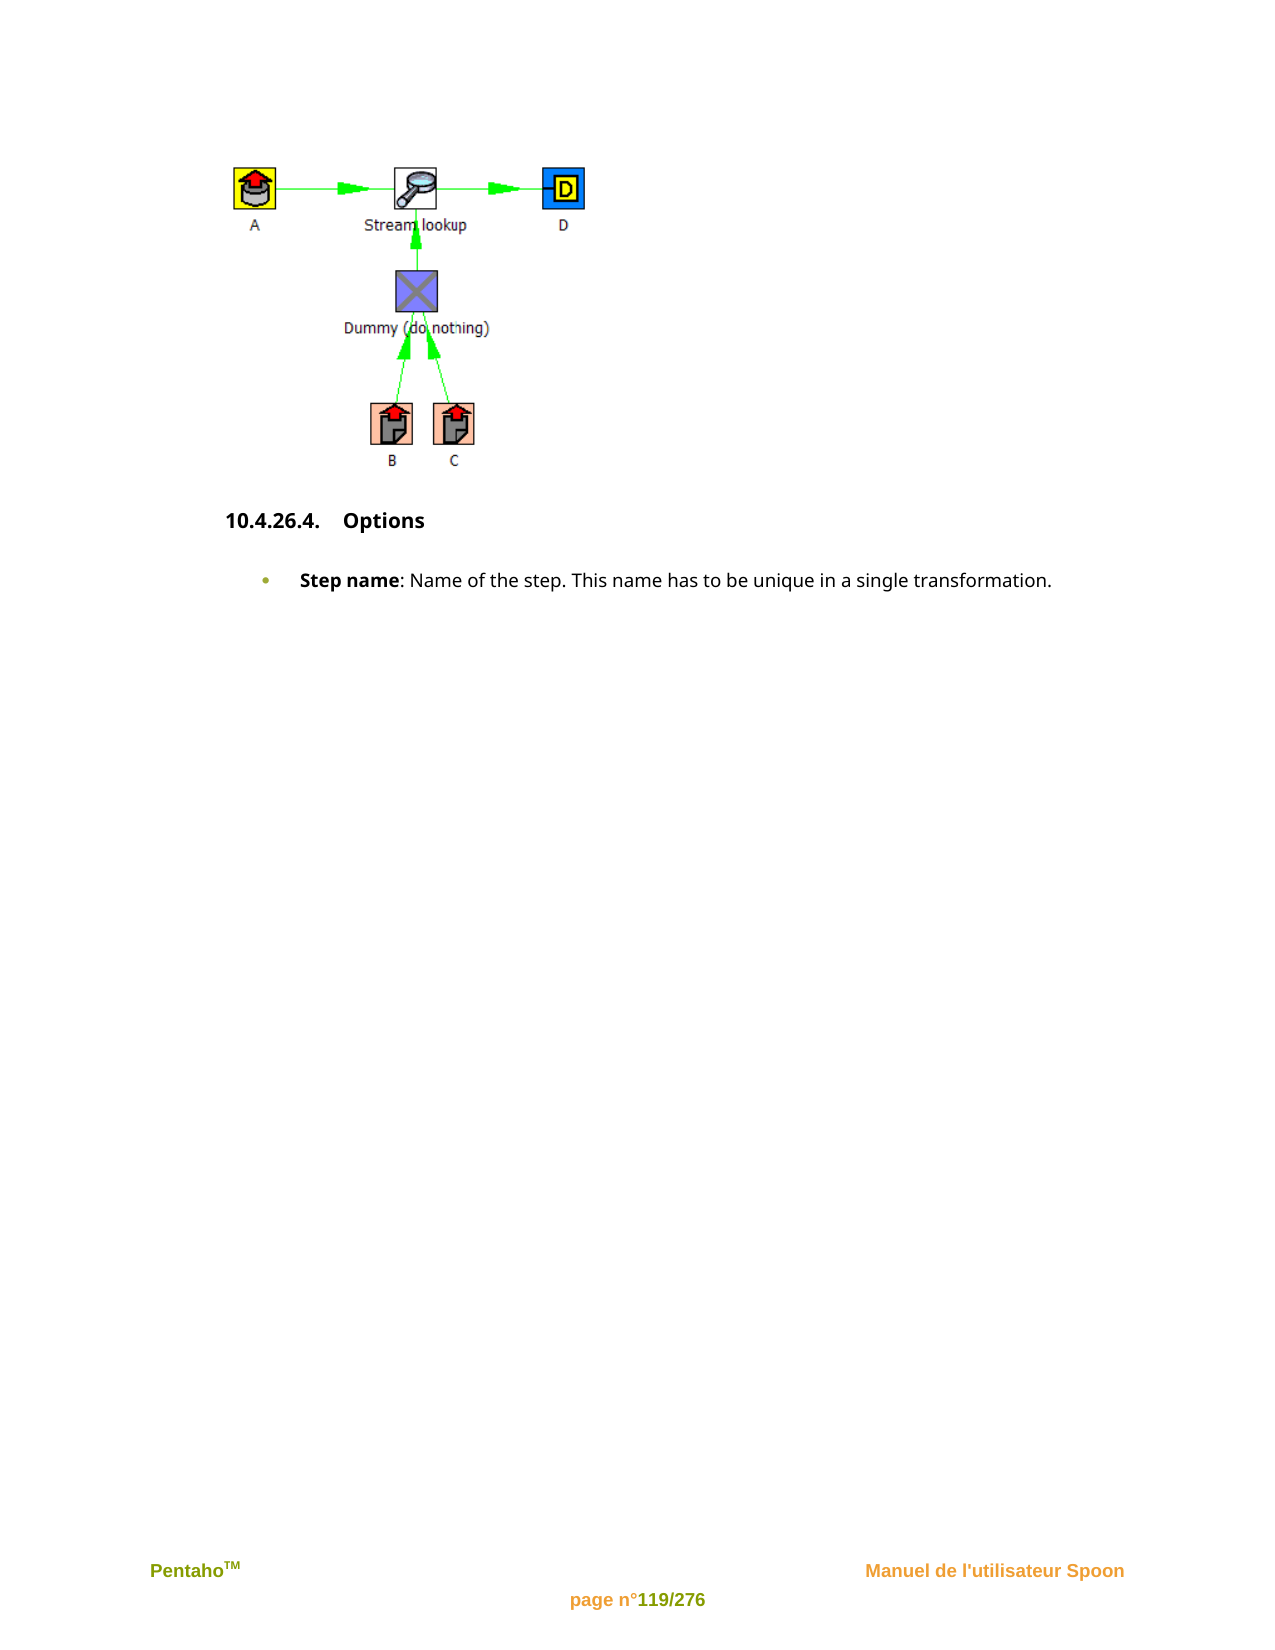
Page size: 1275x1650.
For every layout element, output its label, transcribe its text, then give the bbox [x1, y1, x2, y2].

subtitle Options [225, 150, 1125, 534]
list Step name: Name of the step. This name has to be unique in a single transformation. [262, 564, 1125, 593]
